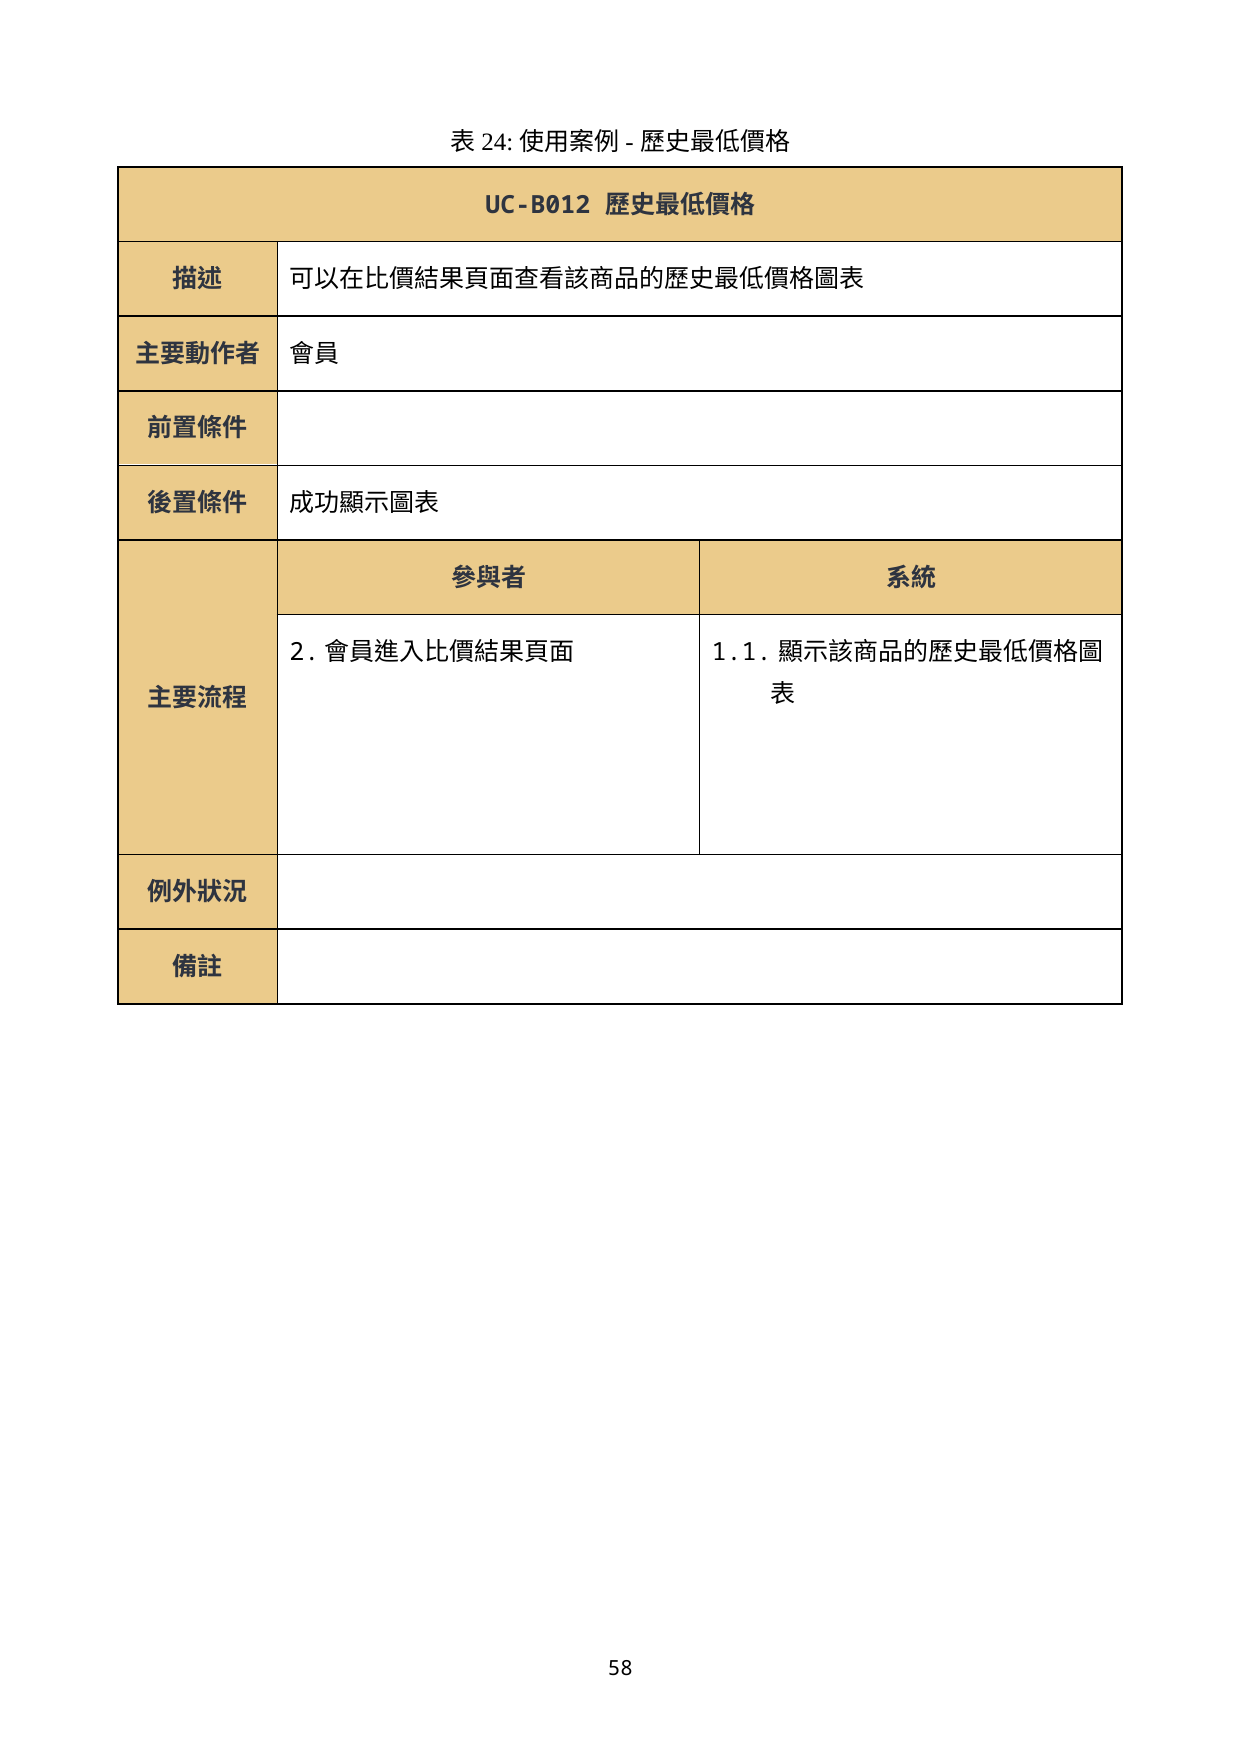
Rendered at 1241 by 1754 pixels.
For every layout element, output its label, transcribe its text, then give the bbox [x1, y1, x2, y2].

table_cell 會員進入比價結果頁面 [278, 615, 699, 854]
text 表 24: 使用案例 - 歷史最低價格 [118, 121, 1122, 158]
table_cell 顯示該商品的歷史最低價格圖表 [700, 615, 1121, 854]
table_cell 可以在比價結果頁面查看該商品的歷史最低價格圖表 [278, 242, 1121, 315]
table_cell 備註 [119, 930, 277, 1003]
table_cell 主要流程 [119, 541, 277, 854]
table_cell 會員 [278, 317, 1121, 390]
table_cell [278, 855, 1121, 928]
table_cell 前置條件 [119, 392, 277, 464]
table_cell 描述 [119, 242, 277, 315]
table_header UC-B012 歷史最低價格 [119, 168, 1121, 241]
table_cell 主要動作者 [119, 317, 277, 390]
table_cell 例外狀況 [119, 855, 277, 928]
table_cell 成功顯示圖表 [278, 466, 1121, 539]
table_cell 參與者 [278, 541, 699, 614]
table_cell [278, 930, 1121, 1003]
table_cell 後置條件 [119, 466, 277, 539]
table_cell 系統 [700, 541, 1121, 614]
table_cell [278, 392, 1121, 464]
